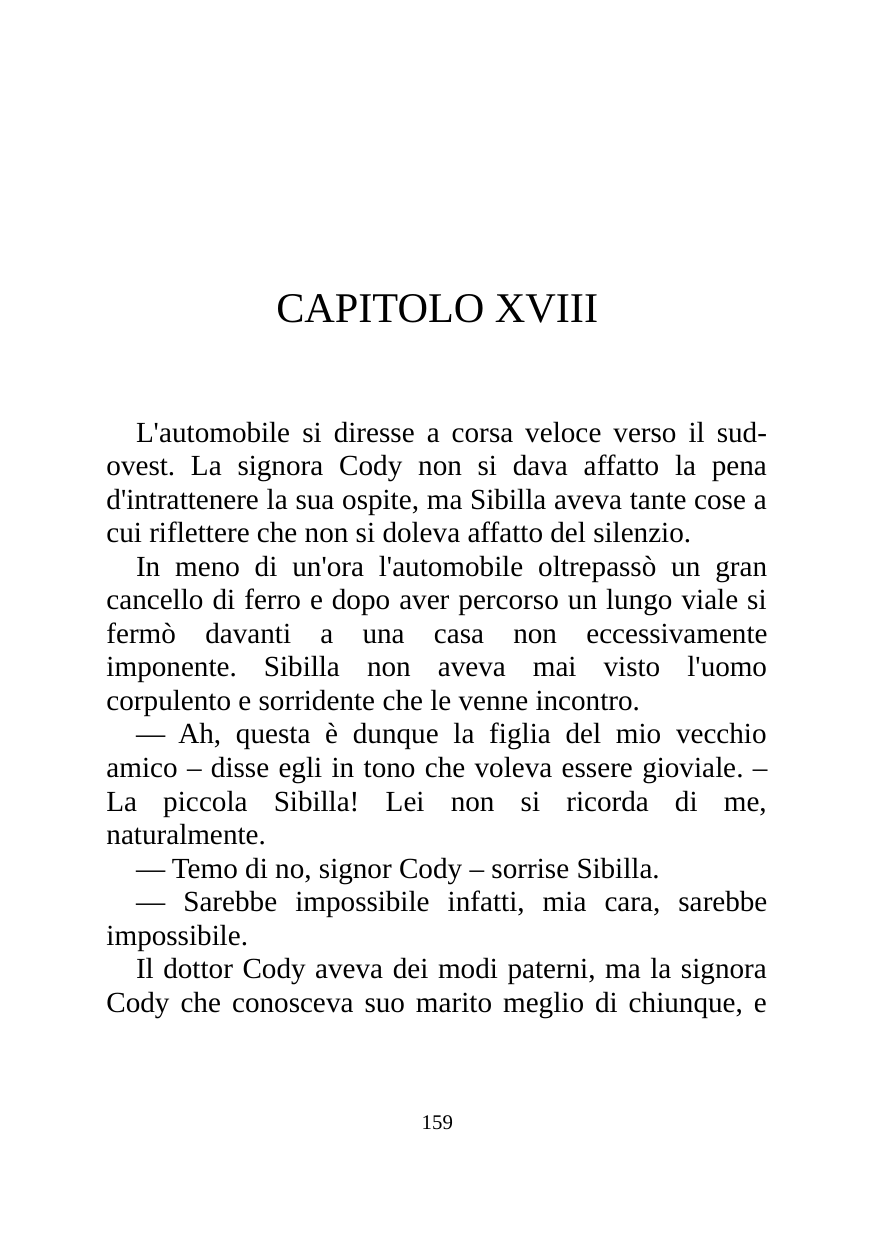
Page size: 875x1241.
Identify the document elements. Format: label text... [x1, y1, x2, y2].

text In meno di un'ora l'automobile oltrepassò un gran cancello di ferro e dopo aver percorso un lungo viale si fermò davanti a una casa non eccessivamente imponente. Sibilla non aveva mai visto l'uomo corpulento e sorridente che le venne incontro. [106, 549, 768, 717]
text — Temo di no, signor Cody – sorrise Sibilla. [106, 851, 768, 884]
text — Sarebbe impossibile infatti, mia cara, sarebbe impossibile. [106, 884, 768, 951]
subtitle CAPITOLO XVIII [106, 283, 768, 332]
text L'automobile si diresse a corsa veloce verso il sud-ovest. La signora Cody non si dava affatto la pena d'intrattenere la sua ospite, ma Sibilla aveva tante cose a cui riflettere che non si doleva affatto del silenzio. [106, 415, 768, 549]
text Il dottor Cody aveva dei modi paterni, ma la signora Cody che conosceva suo marito meglio di chiunque, e [106, 951, 768, 1018]
text — Ah, questa è dunque la figlia del mio vecchio amico – disse egli in tono che voleva essere gioviale. – La piccola Sibilla! Lei non si ricorda di me, naturalmente. [106, 717, 768, 851]
